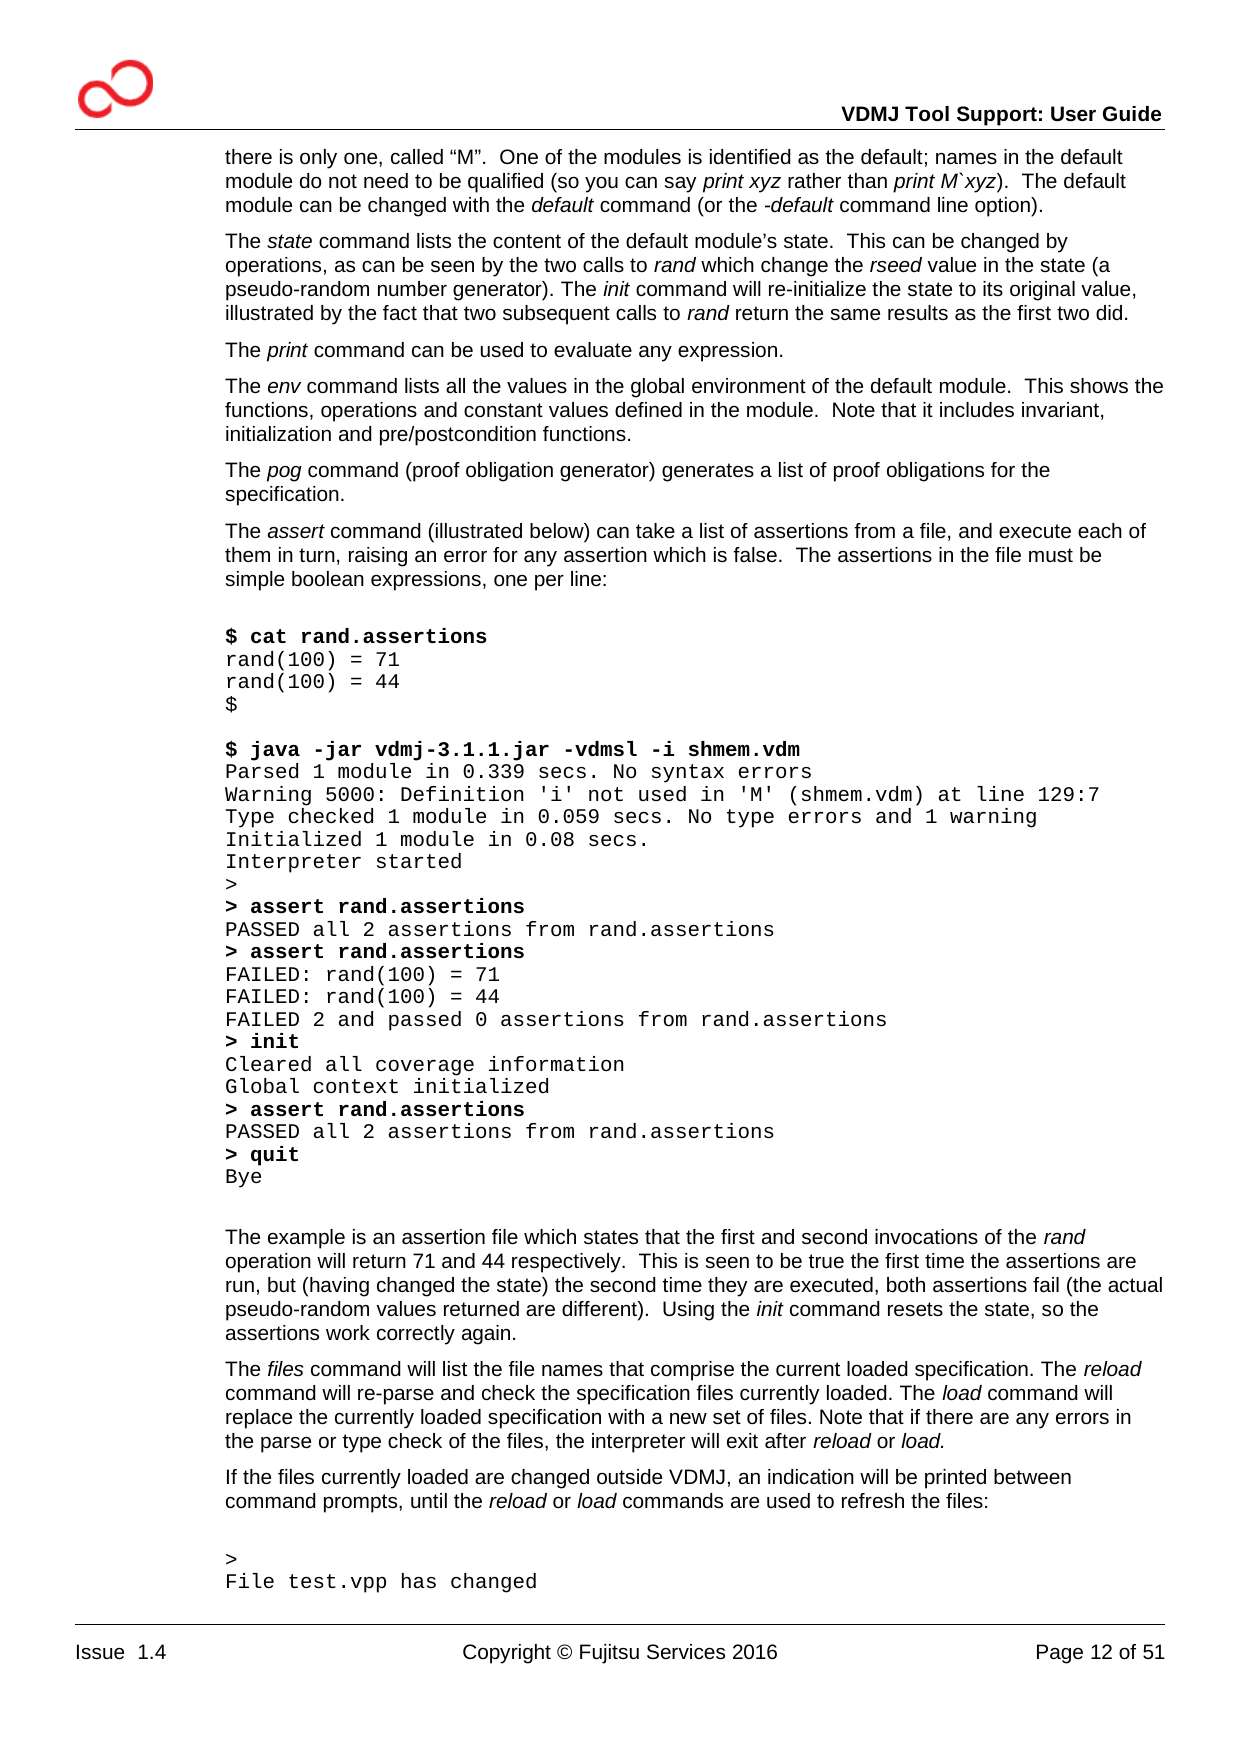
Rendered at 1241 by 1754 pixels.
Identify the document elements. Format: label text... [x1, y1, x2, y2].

picture [78, 52, 153, 128]
text PASSED all 2 assertions from rand.assertions [225, 918, 1165, 941]
text The assert command (illustrated below) can take a list of assertions from a file, and execute each of them in turn, raising an error for any assertion which is false. The assertions in the file must be simple boolean expressions, one per line: [225, 519, 1165, 591]
text Global context initialized [225, 1076, 1165, 1098]
text PASSED all 2 assertions from rand.assertions [225, 1121, 1165, 1143]
text Type checked 1 module in 0.059 secs. No type errors and 1 warning [225, 806, 1165, 828]
text The state command lists the content of the default module’s state. This can be changed by operations, as can be seen by the two calls to rand which change the rseed value in the state (a pseudo-random number generator). The init command will re-initialize the state to its original value, illustrated by the fact that two subsequent calls to rand return the same results as the first two did. [225, 229, 1165, 325]
text rand(100) = 71 [225, 648, 1165, 671]
text Warning 5000: Definition 'i' not used in 'M' (shmem.vdm) at line 129:7 [225, 783, 1165, 806]
text If the files currently loaded are changed outside VDMJ, an indication will be printed between command prompts, until the reload or load commands are used to refresh the files: [225, 1466, 1165, 1513]
text > init [225, 1031, 1165, 1053]
text Cleared all coverage information [225, 1053, 1165, 1076]
text The example is an assertion file which states that the first and second invocations of the rand operation will return 71 and 44 respectively. This is seen to be true the first time the assertions are run, but (having changed the state) the second time they are executed, both assertions fail (the actual pseudo-random values returned are different). Using the init command resets the state, so the assertions work correctly again. [225, 1225, 1165, 1345]
text FAILED: rand(100) = 71 [225, 963, 1165, 986]
text > [225, 873, 1165, 896]
text > assert rand.assertions [225, 1098, 1165, 1121]
text Parsed 1 module in 0.339 secs. No syntax errors [225, 761, 1165, 783]
text > assert rand.assertions [225, 941, 1165, 963]
text rand(100) = 44 [225, 671, 1165, 693]
text The files command will list the file names that comprise the current loaded specification. The reload command will re-parse and check the specification files currently loaded. The load command will replace the currently loaded specification with a new set of files. Note that if there are any errors in the parse or type check of the files, the interpreter will exit after reload or load. [225, 1357, 1165, 1453]
text $ java -jar vdmj-3.1.1.jar -vdmsl -i shmem.vdm [225, 738, 1165, 761]
text The env command lists all the values in the global environment of the default module. This shows the functions, operations and constant values defined in the module. Note that it includes invariant, initialization and pre/postcondition functions. [225, 374, 1165, 446]
text FAILED: rand(100) = 44 [225, 986, 1165, 1008]
text > [225, 1548, 1165, 1571]
text The pog command (proof obligation generator) generates a list of proof obligations for the specification. [225, 459, 1165, 507]
text Bye [225, 1166, 1165, 1188]
text File test.vpp has changed [225, 1571, 1165, 1593]
text $ [225, 693, 1165, 716]
text $ cat rand.assertions [225, 626, 1165, 648]
text FAILED 2 and passed 0 assertions from rand.assertions [225, 1008, 1165, 1031]
text > quit [225, 1143, 1165, 1166]
text there is only one, called “M”. One of the modules is identified as the default; names in the default module do not need to be qualified (so you can say print xyz rather than print M`xyz). The default module can be changed with the default command (or the -default command line option). [225, 145, 1165, 217]
text Interpreter started [225, 851, 1165, 873]
text The print command can be used to evaluate any expression. [225, 338, 1165, 362]
text Initialized 1 module in 0.08 secs. [225, 828, 1165, 851]
text > assert rand.assertions [225, 896, 1165, 918]
